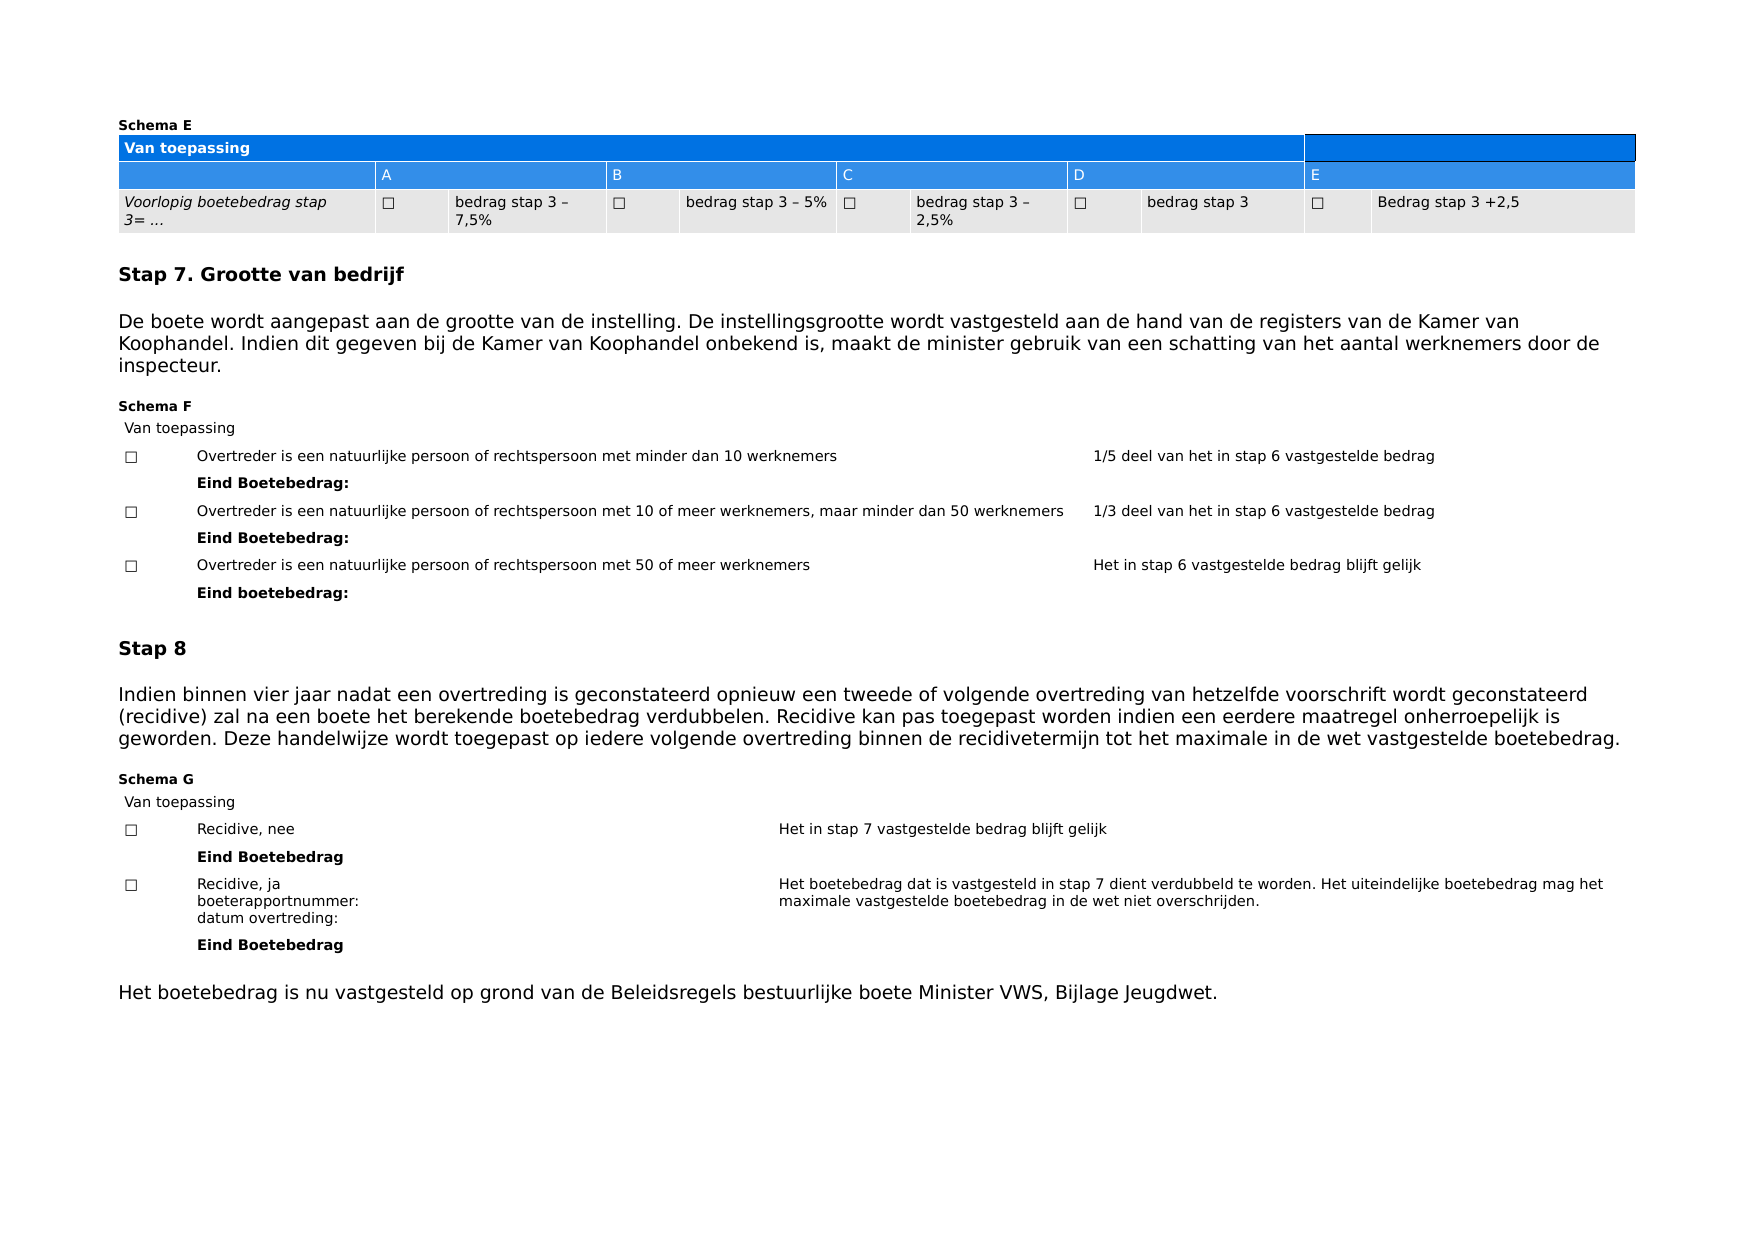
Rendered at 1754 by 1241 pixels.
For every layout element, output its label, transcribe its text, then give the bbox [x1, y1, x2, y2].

table_cell Eind Boetebedrag: [191, 470, 1635, 497]
text Het boetebedrag is nu vastgesteld op grond van de Beleidsregels bestuurlijke boete Minister VWS, Bijlage Jeugdwet. [118, 982, 1636, 1004]
text Indien binnen vier jaar nadat een overtreding is geconstateerd opnieuw een tweede of volgende overtreding van hetzelfde voorschrift wordt geconstateerd (recidive) zal na een boete het berekende boetebedrag verdubbelen. Recidive kan pas toegepast worden indien een eerdere maatregel onherroepelijk is geworden. Deze handelwijze wordt toegepast op iedere volgende overtreding binnen de recidivetermijn tot het maximale in de wet vastgestelde boetebedrag. [118, 684, 1636, 750]
table_cell Het in stap 7 vastgestelde bedrag blijft gelijk [773, 816, 1635, 843]
table_cell Van toepassing [119, 135, 1304, 161]
table_cell Overtreder is een natuurlijke persoon of rechtspersoon met 10 of meer werknemers, maar minder dan 50 werknemers [191, 498, 1087, 524]
table_cell □ [1068, 190, 1141, 233]
table_cell 1/3 deel van het in stap 6 vastgestelde bedrag [1088, 498, 1635, 524]
table_cell □ [119, 553, 190, 606]
table_header Schema F [118, 399, 1636, 414]
table_cell A [376, 162, 606, 189]
table_cell □ [119, 498, 190, 552]
subtitle Stap 8 [118, 637, 1636, 659]
table_cell Overtreder is een natuurlijke persoon of rechtspersoon met minder dan 10 werknemers [191, 443, 1087, 469]
table_cell D [1068, 162, 1304, 189]
table_cell Eind Boetebedrag [191, 933, 1635, 959]
table_cell Recidive, ja boeterapportnummer: datum overtreding: [191, 871, 772, 931]
table_cell B [607, 162, 836, 189]
table_cell □ [119, 871, 190, 959]
table_cell Overtreder is een natuurlijke persoon of rechtspersoon met 50 of meer werknemers [191, 553, 1087, 579]
table_cell E [1305, 162, 1635, 189]
table_cell Eind Boetebedrag: [191, 525, 1635, 552]
table_cell Van toepassing [119, 416, 1635, 442]
table_cell □ [119, 816, 190, 870]
table_cell □ [607, 190, 679, 233]
table_cell Eind Boetebedrag [191, 844, 1635, 870]
text De boete wordt aangepast aan de grootte van de instelling. De instellingsgrootte wordt vastgesteld aan de hand van de registers van de Kamer van Koophandel. Indien dit gegeven bij de Kamer van Koophandel onbekend is, maakt de minister gebruik van een schatting van het aantal werknemers door de inspecteur. [118, 311, 1636, 377]
table_cell bedrag stap 3 – 5% [680, 190, 836, 233]
table_cell □ [119, 443, 190, 497]
table_cell Recidive, nee [191, 816, 772, 843]
table_cell [119, 162, 375, 189]
table_cell bedrag stap 3 – 2,5% [911, 190, 1067, 233]
table_cell Het in stap 6 vastgestelde bedrag blijft gelijk [1088, 553, 1635, 579]
table_cell Bedrag stap 3 +2,5 [1372, 190, 1635, 233]
table_header Schema G [118, 772, 1636, 788]
table_cell bedrag stap 3 – 7,5% [449, 190, 606, 233]
table_cell bedrag stap 3 [1142, 190, 1304, 233]
table_cell [1305, 135, 1635, 161]
subtitle Stap 7. Grootte van bedrijf [118, 264, 1636, 286]
table_cell Het boetebedrag dat is vastgesteld in stap 7 dient verdubbeld te worden. Het uiteindelijke boetebedrag mag het maximale vastgestelde boetebedrag in de wet niet overschrijden. [773, 871, 1635, 931]
table_cell □ [376, 190, 448, 233]
table_header Schema E [118, 118, 1636, 134]
table_cell □ [1305, 190, 1371, 233]
table_cell C [837, 162, 1067, 189]
table_cell 1/5 deel van het in stap 6 vastgestelde bedrag [1088, 443, 1635, 469]
table_cell Eind boetebedrag: [191, 580, 1635, 606]
table_cell Van toepassing [119, 789, 1635, 815]
table_cell Voorlopig boetebedrag stap 3= ... [119, 190, 375, 233]
table_cell □ [837, 190, 910, 233]
